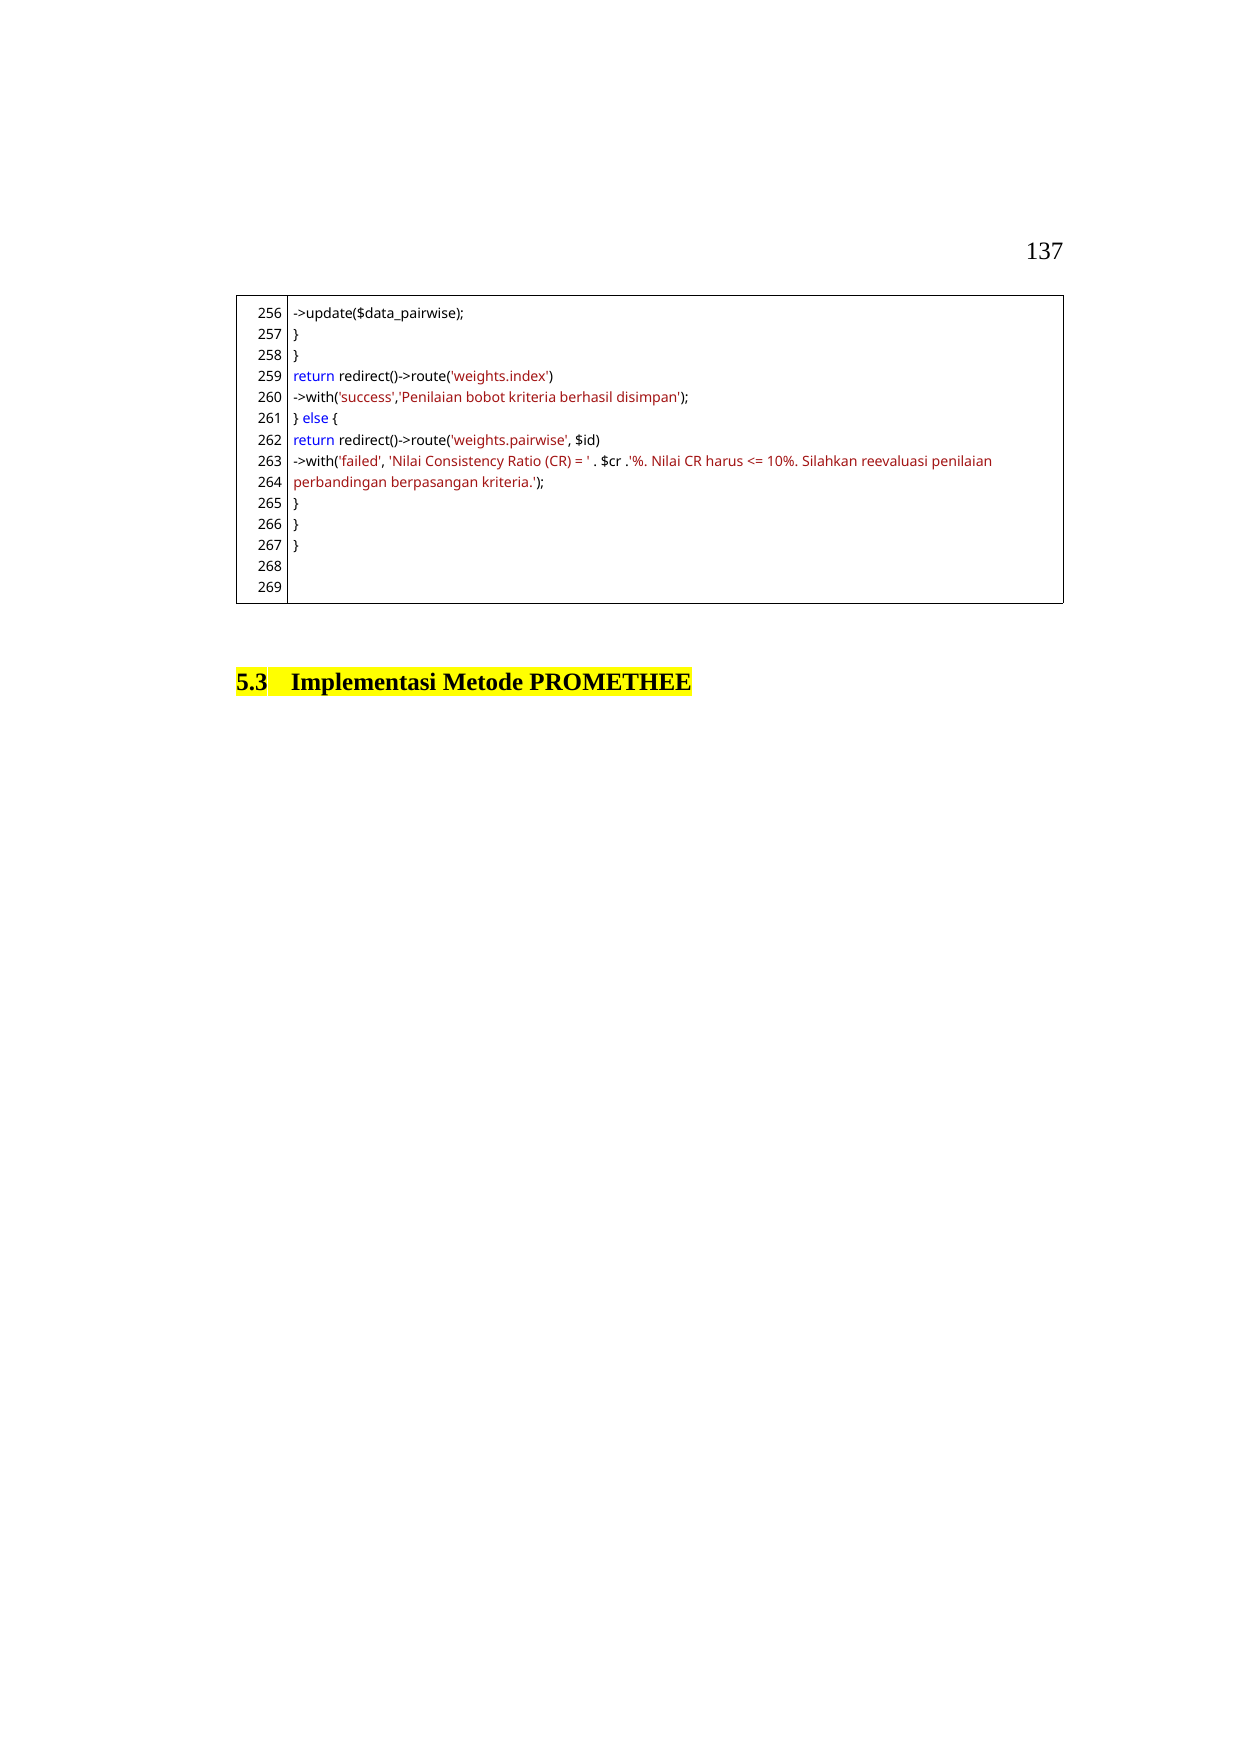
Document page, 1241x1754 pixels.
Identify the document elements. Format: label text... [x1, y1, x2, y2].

table_header ->update($data_pairwise); } } return redirect()->route('weights.index') ->with('success','Penilaian bobot kriteria berhasil disimpan'); } else { return redirect()->route('weights.pairwise', $id) ->with('failed', 'Nilai Consistency Ratio (CR) = ' . $cr .'%. Nilai CR harus <= 10%. Silahkan reevaluasi penilaian perbandingan berpasangan kriteria.'); } } } [288, 296, 1063, 603]
table_header 256 257 258 259 260 261 262 263 264 265 266 267 268 269 [237, 296, 287, 603]
subtitle Implementasi Metode PROMETHEE [236, 667, 1063, 696]
